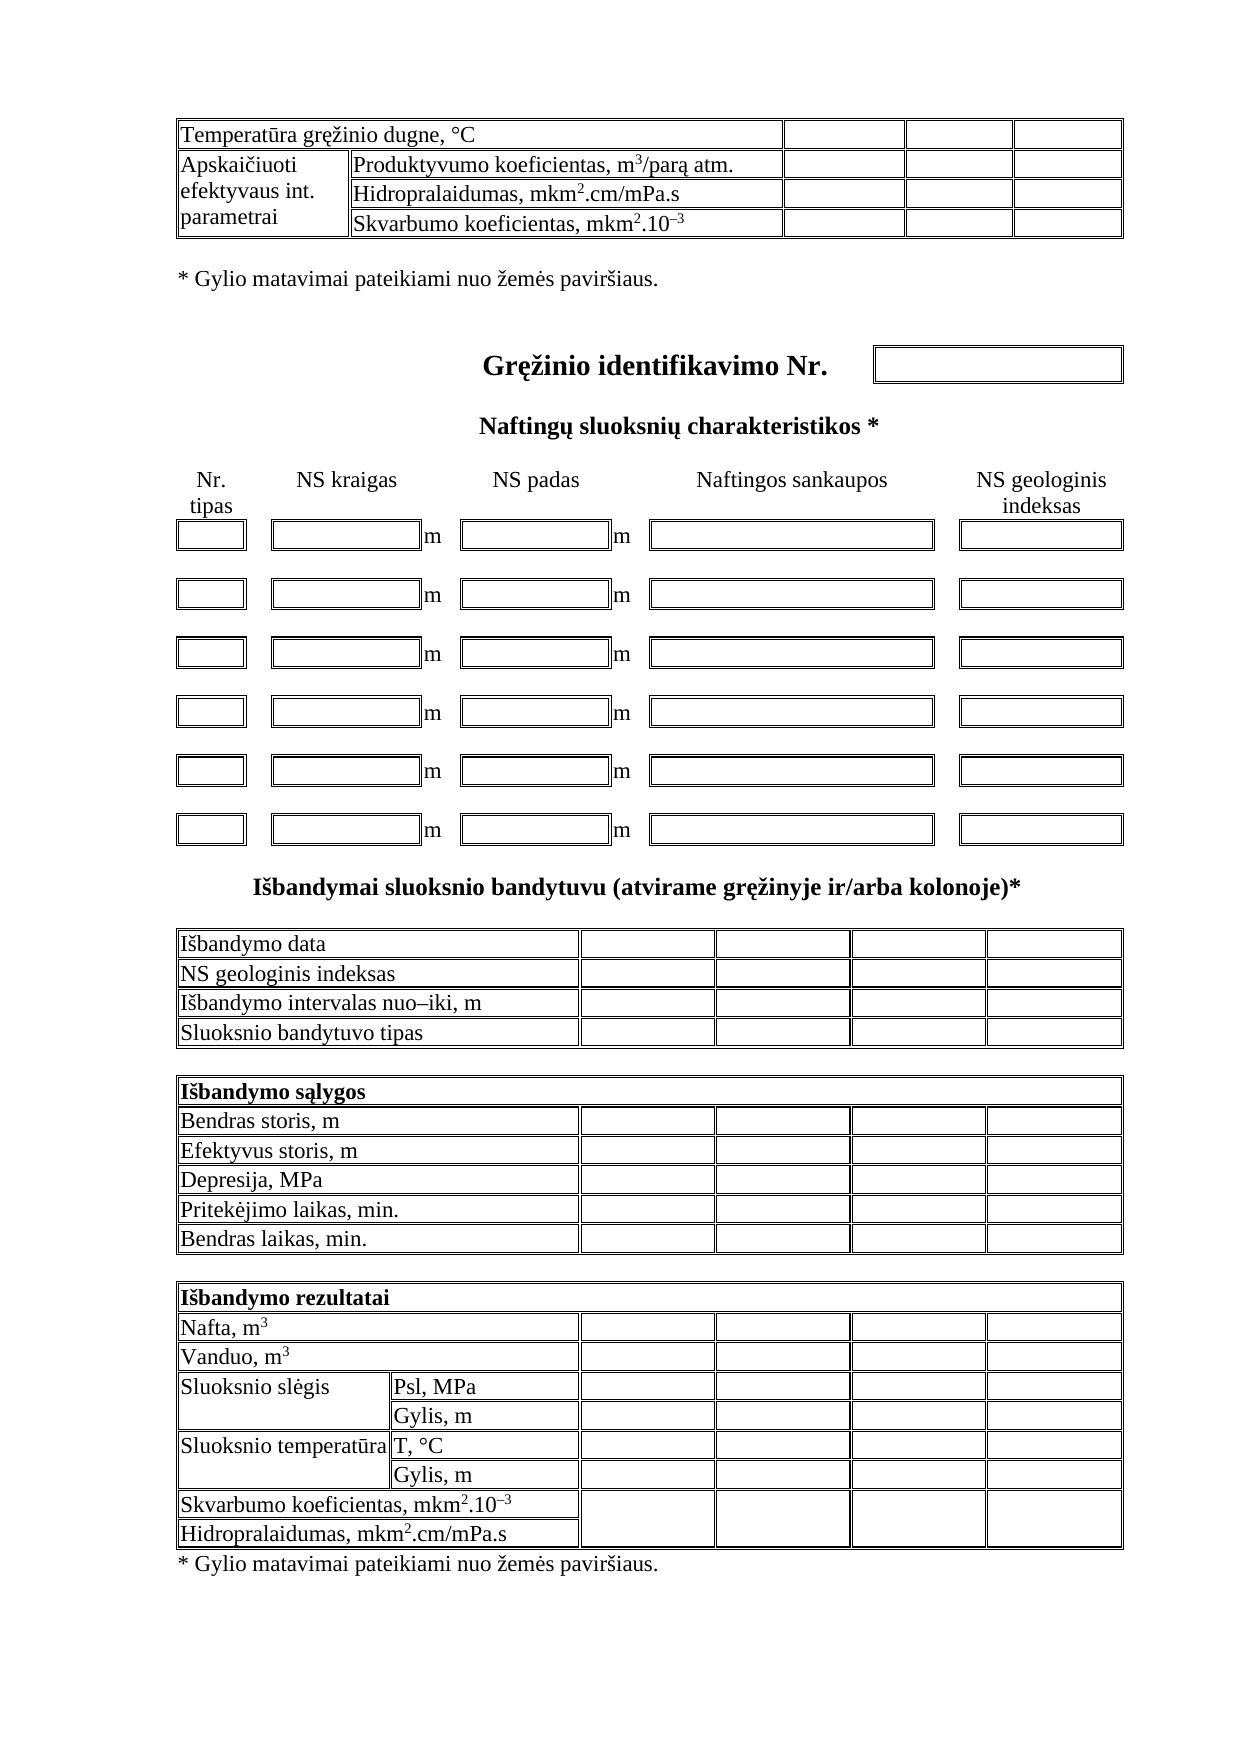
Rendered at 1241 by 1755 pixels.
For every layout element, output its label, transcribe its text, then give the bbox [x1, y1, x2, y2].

table_header [421, 466, 462, 518]
table_cell [463, 581, 608, 607]
table_cell Sluoksnio temperatūra [179, 1432, 389, 1487]
table_cell [177, 669, 245, 695]
table_cell [179, 758, 243, 784]
table_cell [851, 1255, 987, 1281]
table_cell Sluoksnio slėgis [179, 1373, 389, 1428]
table_cell Hidropralaidumas, mkm2.cm/mPa.s [352, 180, 782, 207]
table_cell [462, 610, 610, 636]
table_cell [245, 607, 273, 636]
table_cell [988, 960, 1121, 986]
table_cell [582, 1019, 714, 1045]
table_cell [610, 725, 651, 754]
table_cell T, °C [392, 1432, 578, 1458]
table_cell Apskaičiuoti efektyvaus int. parametrai [179, 151, 348, 236]
table_cell [273, 787, 421, 813]
table_cell [652, 522, 932, 548]
table_cell [582, 1225, 714, 1252]
table_cell NS geologinis indeksas [179, 960, 578, 986]
table_cell [716, 1049, 851, 1075]
table_cell [582, 1461, 714, 1487]
table_cell [652, 816, 932, 843]
table_cell [853, 1432, 985, 1458]
table_cell [651, 669, 933, 695]
table_cell [582, 1402, 714, 1428]
table_cell Psl, MPa [392, 1373, 578, 1399]
table_cell [853, 1517, 985, 1546]
table_cell [421, 784, 462, 813]
table_cell [247, 754, 271, 784]
table_cell m [612, 519, 649, 548]
table_cell [582, 1137, 714, 1163]
table_cell [933, 666, 961, 695]
table_cell [717, 990, 849, 1016]
table_cell [1015, 180, 1121, 207]
table_cell [962, 816, 1121, 843]
table_cell [245, 725, 273, 754]
table_cell [853, 1225, 985, 1252]
table_header [988, 931, 1121, 957]
table_cell [907, 210, 1012, 236]
table_cell [582, 1517, 714, 1546]
table_cell [247, 636, 271, 666]
table_cell [961, 728, 1122, 754]
table_cell [179, 522, 243, 548]
table_cell Produktyvumo koeficientas, m3/parą atm. [352, 151, 782, 177]
table_cell [274, 581, 419, 607]
table_cell Depresija, MPa [179, 1166, 578, 1193]
table_header Naftingos sankaupos [651, 466, 933, 518]
table_cell [177, 1049, 580, 1075]
table_header [933, 466, 961, 518]
table_cell [935, 519, 959, 548]
table_cell [935, 578, 959, 607]
table_cell m [422, 519, 460, 548]
table_cell [179, 699, 243, 725]
table_cell [274, 522, 419, 548]
table_cell [717, 1196, 849, 1222]
table_cell [962, 640, 1121, 666]
table_cell [421, 548, 462, 577]
table_cell Vanduo, m3 [179, 1343, 578, 1369]
table_cell [853, 960, 985, 986]
table_cell [177, 610, 245, 636]
table_cell [610, 666, 651, 695]
table_cell [853, 1019, 985, 1045]
table_cell [651, 551, 933, 577]
table_cell [177, 787, 245, 813]
table_cell [853, 1314, 985, 1340]
table_cell [785, 121, 904, 148]
table_header [610, 466, 651, 518]
table_cell [853, 1402, 985, 1428]
table_header [582, 931, 714, 957]
table_cell m [612, 578, 649, 607]
table_cell [853, 1108, 985, 1134]
table_cell [785, 180, 904, 207]
table_cell [988, 1491, 1121, 1517]
table_cell [274, 640, 419, 666]
table_cell [463, 699, 608, 725]
table_cell Išbandymo sąlygos [179, 1078, 1121, 1104]
table_cell Temperatūra gręžinio dugne, °C [179, 121, 782, 148]
table_cell [933, 548, 961, 577]
table_cell [987, 1255, 1122, 1281]
table_cell [462, 787, 610, 813]
table_cell [988, 1461, 1121, 1487]
table_cell [962, 699, 1121, 725]
table_cell [273, 728, 421, 754]
table_cell [988, 1343, 1121, 1369]
table_cell [582, 990, 714, 1016]
table_cell Efektyvus storis, m [179, 1137, 578, 1163]
table_cell [988, 1019, 1121, 1045]
table_cell [177, 551, 245, 577]
table_cell [1015, 121, 1121, 148]
table_cell [582, 1108, 714, 1134]
table_cell m [422, 636, 460, 666]
table_cell [853, 1373, 985, 1399]
table_cell [933, 725, 961, 754]
table_cell [961, 669, 1122, 695]
table_cell [274, 816, 419, 843]
table_cell [177, 728, 245, 754]
table_cell [853, 1461, 985, 1487]
table_cell [1015, 151, 1121, 177]
table_cell [462, 669, 610, 695]
table_cell [582, 1373, 714, 1399]
table_cell Pritekėjimo laikas, min. [179, 1196, 578, 1222]
table_cell [717, 1343, 849, 1369]
table_header Išbandymo data [179, 931, 578, 957]
table_header [876, 348, 1121, 381]
text * Gylio matavimai pateikiami nuo žemės paviršiaus. [177, 1549, 1181, 1576]
text * Gylio matavimai pateikiami nuo žemės paviršiaus. [177, 266, 1181, 292]
table_cell [988, 1225, 1121, 1252]
table_cell [582, 1343, 714, 1369]
table_header NS padas [462, 466, 610, 518]
table_cell [463, 640, 608, 666]
table_cell [652, 758, 932, 784]
table_cell [463, 816, 608, 843]
table_cell [933, 607, 961, 636]
table_cell [962, 581, 1121, 607]
table_cell [853, 1166, 985, 1193]
table_cell [582, 1196, 714, 1222]
table_cell [463, 522, 608, 548]
table_cell m [612, 754, 649, 784]
table_header NS geologinis indeksas [961, 466, 1122, 518]
table_cell [961, 787, 1122, 813]
table_cell [582, 1314, 714, 1340]
table_cell [987, 1049, 1122, 1075]
table_cell [247, 813, 271, 843]
table_cell [853, 990, 985, 1016]
table_cell [274, 758, 419, 784]
table_cell [245, 784, 273, 813]
table_cell m [422, 754, 460, 784]
table_cell [273, 669, 421, 695]
table_cell [907, 180, 1012, 207]
table_cell [853, 1343, 985, 1369]
table_cell Hidropralaidumas, mkm2.cm/mPa.s [179, 1520, 578, 1546]
table_cell [717, 1373, 849, 1399]
table_cell [652, 581, 932, 607]
table_cell [273, 551, 421, 577]
table_cell [463, 758, 608, 784]
table_cell [988, 1373, 1121, 1399]
table_cell [785, 151, 904, 177]
table_cell [716, 1255, 851, 1281]
table_cell [421, 725, 462, 754]
table_cell [935, 695, 959, 725]
table_cell [717, 960, 849, 986]
table_header Gręžinio identifikavimo Nr. [177, 345, 873, 381]
table_cell [988, 1166, 1121, 1193]
table_cell [462, 728, 610, 754]
table_cell [247, 519, 271, 548]
table_cell [717, 1108, 849, 1134]
table_cell [651, 728, 933, 754]
table_cell [421, 607, 462, 636]
table_cell [179, 816, 243, 843]
table_cell [245, 666, 273, 695]
table_cell [610, 548, 651, 577]
table_cell Nafta, m3 [179, 1314, 578, 1340]
table_cell Skvarbumo koeficientas, mkm2.10–3 [179, 1491, 578, 1517]
table_cell [988, 1137, 1121, 1163]
table_cell m [612, 636, 649, 666]
table_cell [652, 699, 932, 725]
table_cell [179, 640, 243, 666]
table_header [245, 466, 273, 518]
table_cell [988, 1196, 1121, 1222]
table_cell [717, 1517, 849, 1546]
table_cell m [612, 813, 649, 843]
table_header [853, 931, 985, 957]
table_cell [717, 1491, 849, 1517]
table_cell m [612, 695, 649, 725]
table_cell Išbandymo rezultatai [179, 1284, 1121, 1311]
table_cell [853, 1137, 985, 1163]
table_cell [962, 522, 1121, 548]
table_cell [988, 1517, 1121, 1546]
table_cell [274, 699, 419, 725]
table_cell [935, 754, 959, 784]
table_cell Bendras storis, m [179, 1108, 578, 1134]
table_cell [717, 1225, 849, 1252]
table_cell [177, 1255, 580, 1281]
table_cell [273, 610, 421, 636]
table_cell Bendras laikas, min. [179, 1225, 578, 1252]
table_header [717, 931, 849, 957]
table_cell [853, 1491, 985, 1517]
table_cell [717, 1402, 849, 1428]
table_cell [988, 1314, 1121, 1340]
table_cell [582, 1432, 714, 1458]
table_cell m [422, 695, 460, 725]
table_cell [462, 551, 610, 577]
table_cell [651, 787, 933, 813]
table_header NS kraigas [273, 466, 421, 518]
table_cell [651, 610, 933, 636]
table_cell [610, 784, 651, 813]
table_cell [717, 1461, 849, 1487]
table_cell [988, 1432, 1121, 1458]
table_cell [247, 695, 271, 725]
table_cell [717, 1432, 849, 1458]
table_cell [961, 610, 1122, 636]
table_cell m [422, 813, 460, 843]
table_cell [1015, 210, 1121, 236]
table_cell [247, 578, 271, 607]
table_cell Gylis, m [392, 1402, 578, 1428]
table_cell [717, 1314, 849, 1340]
table_cell [421, 666, 462, 695]
table_cell [988, 1108, 1121, 1134]
table_cell [933, 784, 961, 813]
table_cell [785, 210, 904, 236]
table_cell [179, 581, 243, 607]
table_cell [935, 636, 959, 666]
table_cell [652, 640, 932, 666]
table_cell Gylis, m [392, 1461, 578, 1487]
table_cell [907, 121, 1012, 148]
table_cell [582, 1166, 714, 1193]
table_cell m [422, 578, 460, 607]
table_cell [962, 758, 1121, 784]
table_header Nr. tipas [177, 466, 245, 518]
table_cell [961, 551, 1122, 577]
table_cell [582, 1491, 714, 1517]
table_cell [580, 1255, 716, 1281]
table_cell [717, 1019, 849, 1045]
table_cell [853, 1196, 985, 1222]
table_cell [988, 1402, 1121, 1428]
table_cell Sluoksnio bandytuvo tipas [179, 1019, 578, 1045]
table_cell [717, 1166, 849, 1193]
table_cell Skvarbumo koeficientas, mkm2.10–3 [352, 210, 782, 236]
table_cell [717, 1137, 849, 1163]
text Naftingų sluoksnių charakteristikos * [177, 411, 1181, 439]
table_cell [935, 813, 959, 843]
table_cell Išbandymo intervalas nuo–iki, m [179, 990, 578, 1016]
table_cell [582, 960, 714, 986]
table_cell [610, 607, 651, 636]
table_cell [988, 990, 1121, 1016]
table_cell [245, 548, 273, 577]
table_cell [907, 151, 1012, 177]
table_cell [580, 1049, 716, 1075]
text Išbandymai sluoksnio bandytuvu (atvirame gręžinyje ir/arba kolonoje)* [177, 872, 1181, 901]
table_cell [851, 1049, 987, 1075]
